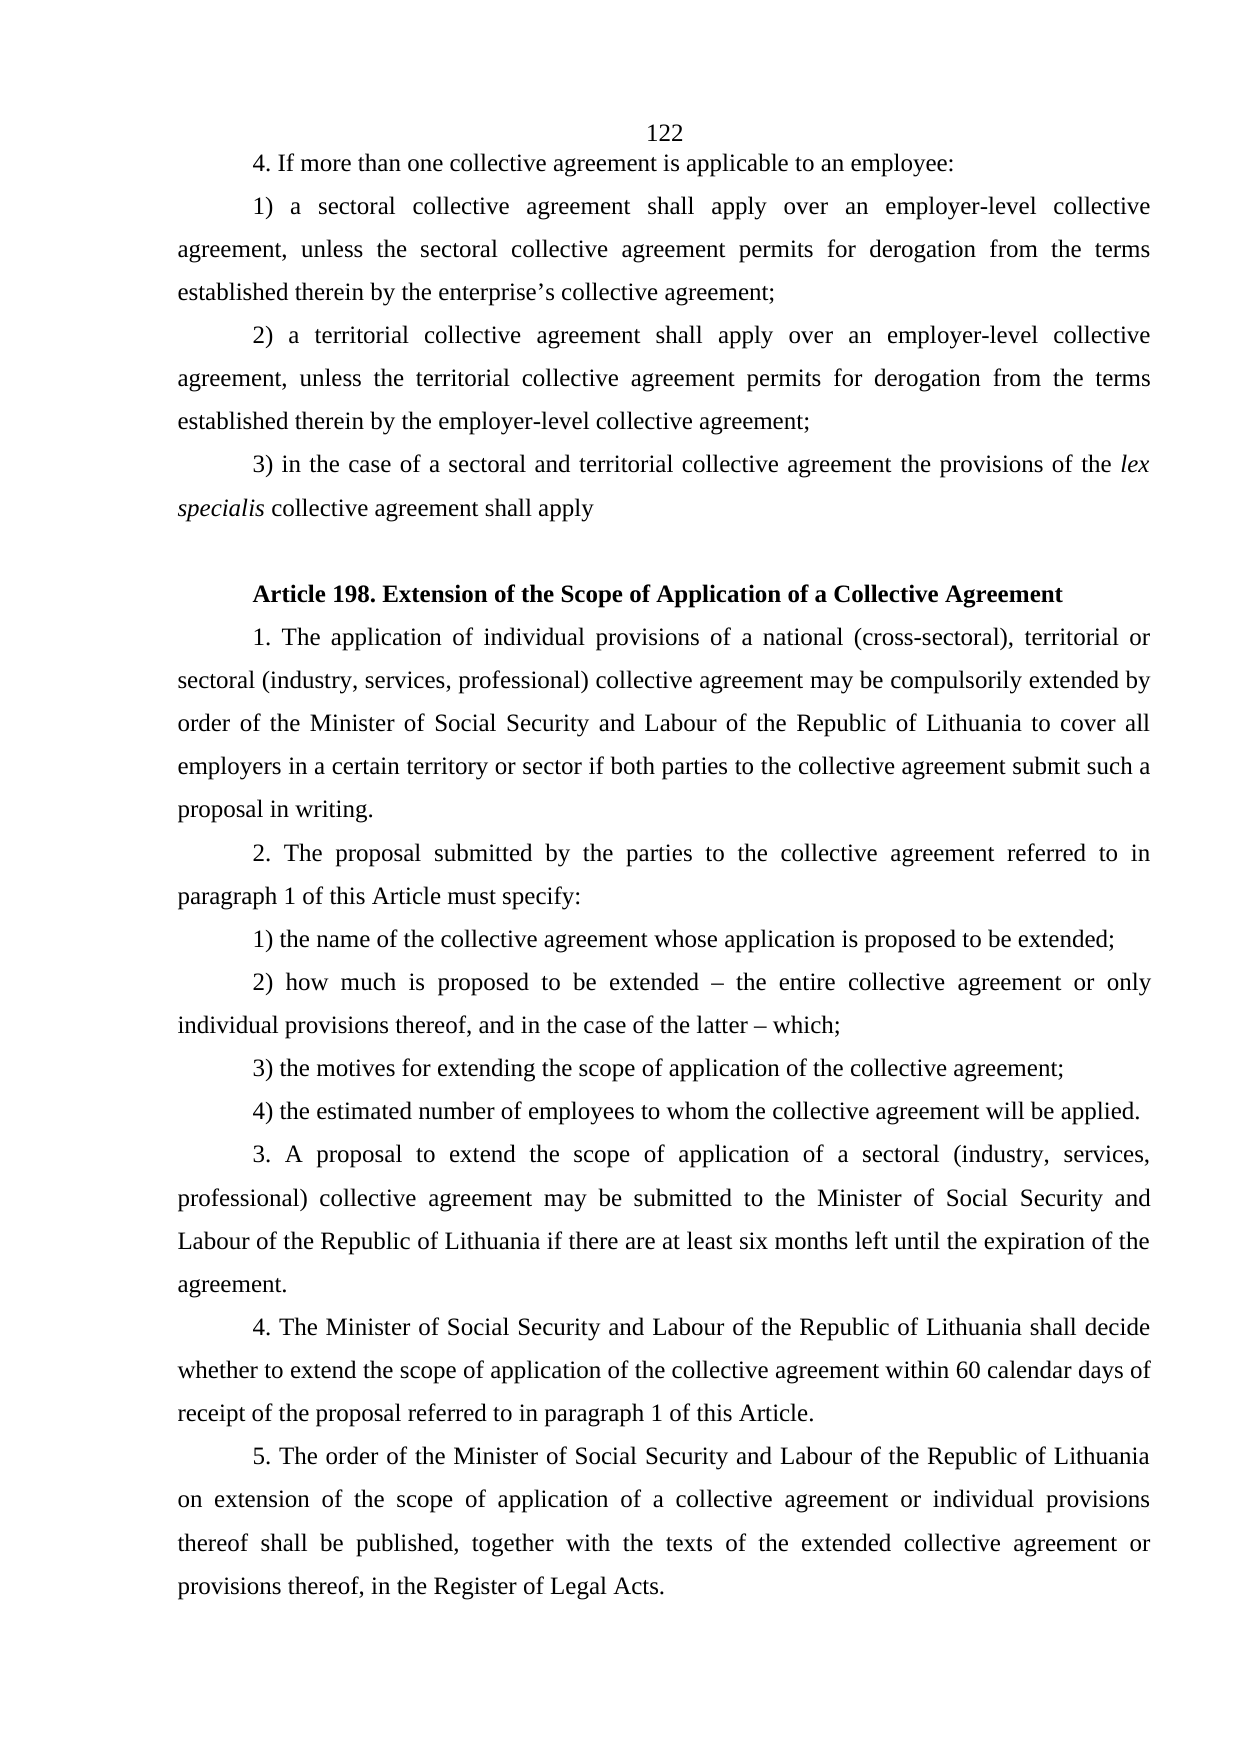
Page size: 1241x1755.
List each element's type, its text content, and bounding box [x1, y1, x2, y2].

text 2) a territorial collective agreement shall apply over an employer-level collective agreement, unless the territorial collective agreement permits for derogation from the terms established therein by the employer-level collective agreement; [177, 320, 1152, 435]
text 3) the motives for extending the scope of application of the collective agreement; [177, 1053, 1152, 1082]
text 1) the name of the collective agreement whose application is proposed to be extended; [177, 924, 1152, 953]
text 3) in the case of a sectoral and territorial collective agreement the provisions of the lex specialis collective agreement shall apply [177, 449, 1152, 521]
text 4) the estimated number of employees to whom the collective agreement will be applied. [177, 1096, 1152, 1125]
text Article 198. Extension of the Scope of Application of a Collective Agreement [177, 579, 1152, 608]
text 1. The application of individual provisions of a national (cross-sectoral), territorial or sectoral (industry, services, professional) collective agreement may be compulsorily extended by order of the Minister of Social Security and Labour of the Republic of Lithuania to cover all employers in a certain territory or sector if both parties to the collective agreement submit such a proposal in writing. [177, 622, 1152, 823]
text 5. The order of the Minister of Social Security and Labour of the Republic of Lithuania on extension of the scope of application of a collective agreement or individual provisions thereof shall be published, together with the texts of the extended collective agreement or provisions thereof, in the Register of Legal Acts. [177, 1441, 1152, 1599]
text 4. The Minister of Social Security and Labour of the Republic of Lithuania shall decide whether to extend the scope of application of the collective agreement within 60 calendar days of receipt of the proposal referred to in paragraph 1 of this Article. [177, 1312, 1152, 1427]
text 4. If more than one collective agreement is applicable to an employee: [177, 148, 1152, 176]
text 3. A proposal to extend the scope of application of a sectoral (industry, services, professional) collective agreement may be submitted to the Minister of Social Security and Labour of the Republic of Lithuania if there are at least six months left until the expiration of the agreement. [177, 1139, 1152, 1298]
text 2. The proposal submitted by the parties to the collective agreement referred to in paragraph 1 of this Article must specify: [177, 838, 1152, 909]
text 1) a sectoral collective agreement shall apply over an employer-level collective agreement, unless the sectoral collective agreement permits for derogation from the terms established therein by the enterprise’s collective agreement; [177, 191, 1152, 306]
text 2) how much is proposed to be extended – the entire collective agreement or only individual provisions thereof, and in the case of the latter – which; [177, 967, 1152, 1039]
